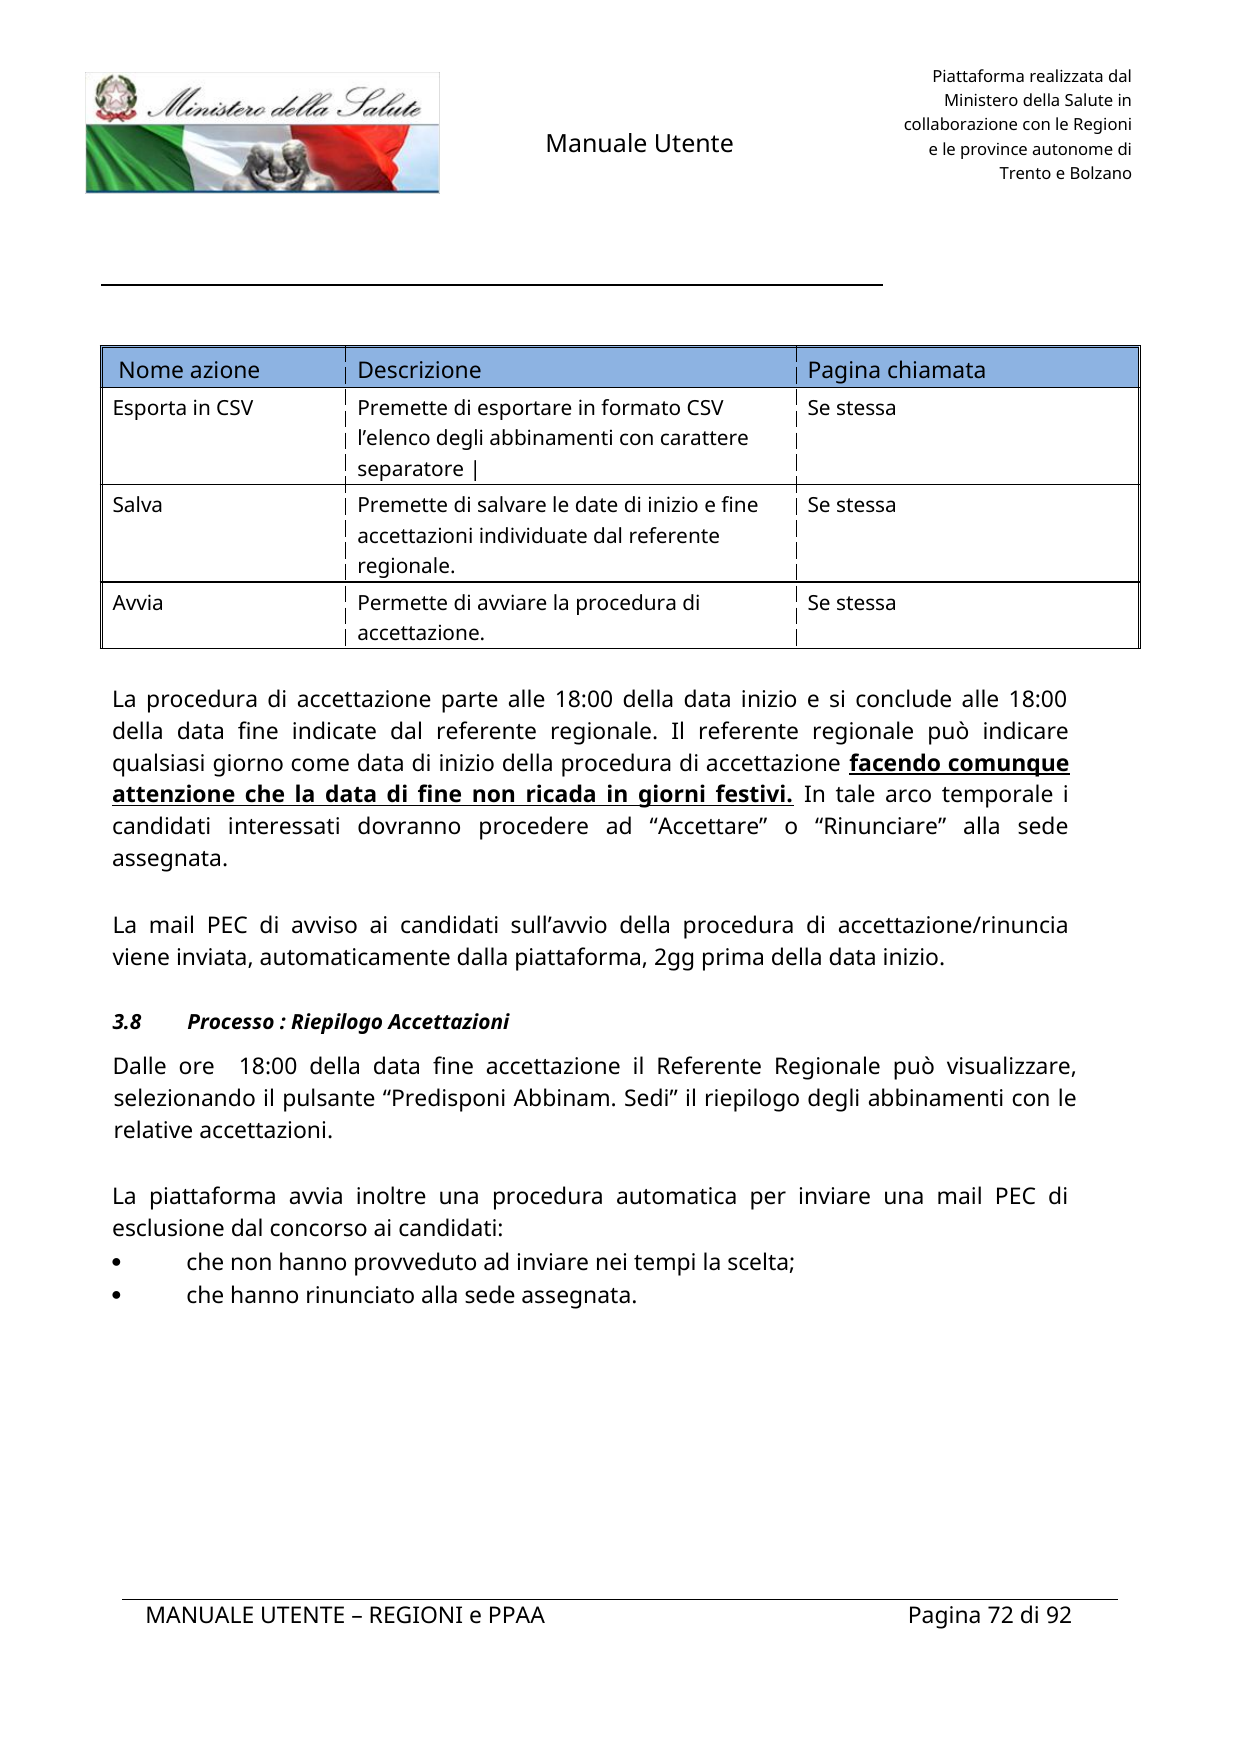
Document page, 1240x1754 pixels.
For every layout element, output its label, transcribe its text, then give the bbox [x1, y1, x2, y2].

table_cell Avvia [103, 583, 346, 648]
text La procedura di accettazione parte alle 18:00 della data inizio e si conclude alle 18:00 della data fine indicate dal referente regionale. Il referente regionale può indicare qualsiasi giorno come data di inizio della procedura di accettazione facendo comunque attenzione che la data di fine non ricada in giorni festivi. In tale arco temporale i candidati interessati dovranno procedere ad “Accettare” o “Rinunciare” alla sede assegnata. [112, 683, 1069, 873]
table_cell Premette di salvare le date di inizio e fine accettazioni individuate dal referente regionale. [346, 485, 796, 581]
text La mail PEC di avviso ai candidati sull’avvio della procedura di accettazione/rinuncia viene inviata, automaticamente dalla piattaforma, 2gg prima della data inizio. [112, 909, 1069, 972]
list che non hanno provveduto ad inviare nei tempi la scelta; [112, 1246, 1069, 1277]
table_cell Se stessa [796, 583, 1138, 648]
text La piattaforma avvia inoltre una procedura automatica per inviare una mail PEC di esclusione dal concorso ai candidati: [112, 1180, 1069, 1243]
table_cell Se stessa [796, 388, 1138, 484]
table_cell Permette di avviare la procedura di accettazione. [346, 583, 796, 648]
subtitle 3.8 Processo : Riepilogo Accettazioni [112, 1007, 1078, 1036]
table_cell Se stessa [796, 485, 1138, 581]
table_cell Esporta in CSV [103, 388, 346, 484]
text Dalle ore 18:00 della data fine accettazione il Referente Regionale può visualizzare, selezionando il pulsante “Predisponi Abbinam. Sedi” il riepilogo degli abbinamenti con le relative accettazioni. [112, 1050, 1078, 1145]
table_header Nome azione [103, 348, 346, 387]
table_cell Salva [103, 485, 346, 581]
table_header Descrizione [346, 348, 796, 387]
table_cell Premette di esportare in formato CSV l’elenco degli abbinamenti con carattere separatore | [346, 388, 796, 484]
list che hanno rinunciato alla sede assegnata. [112, 1279, 1069, 1310]
table_header Pagina chiamata [796, 348, 1138, 387]
